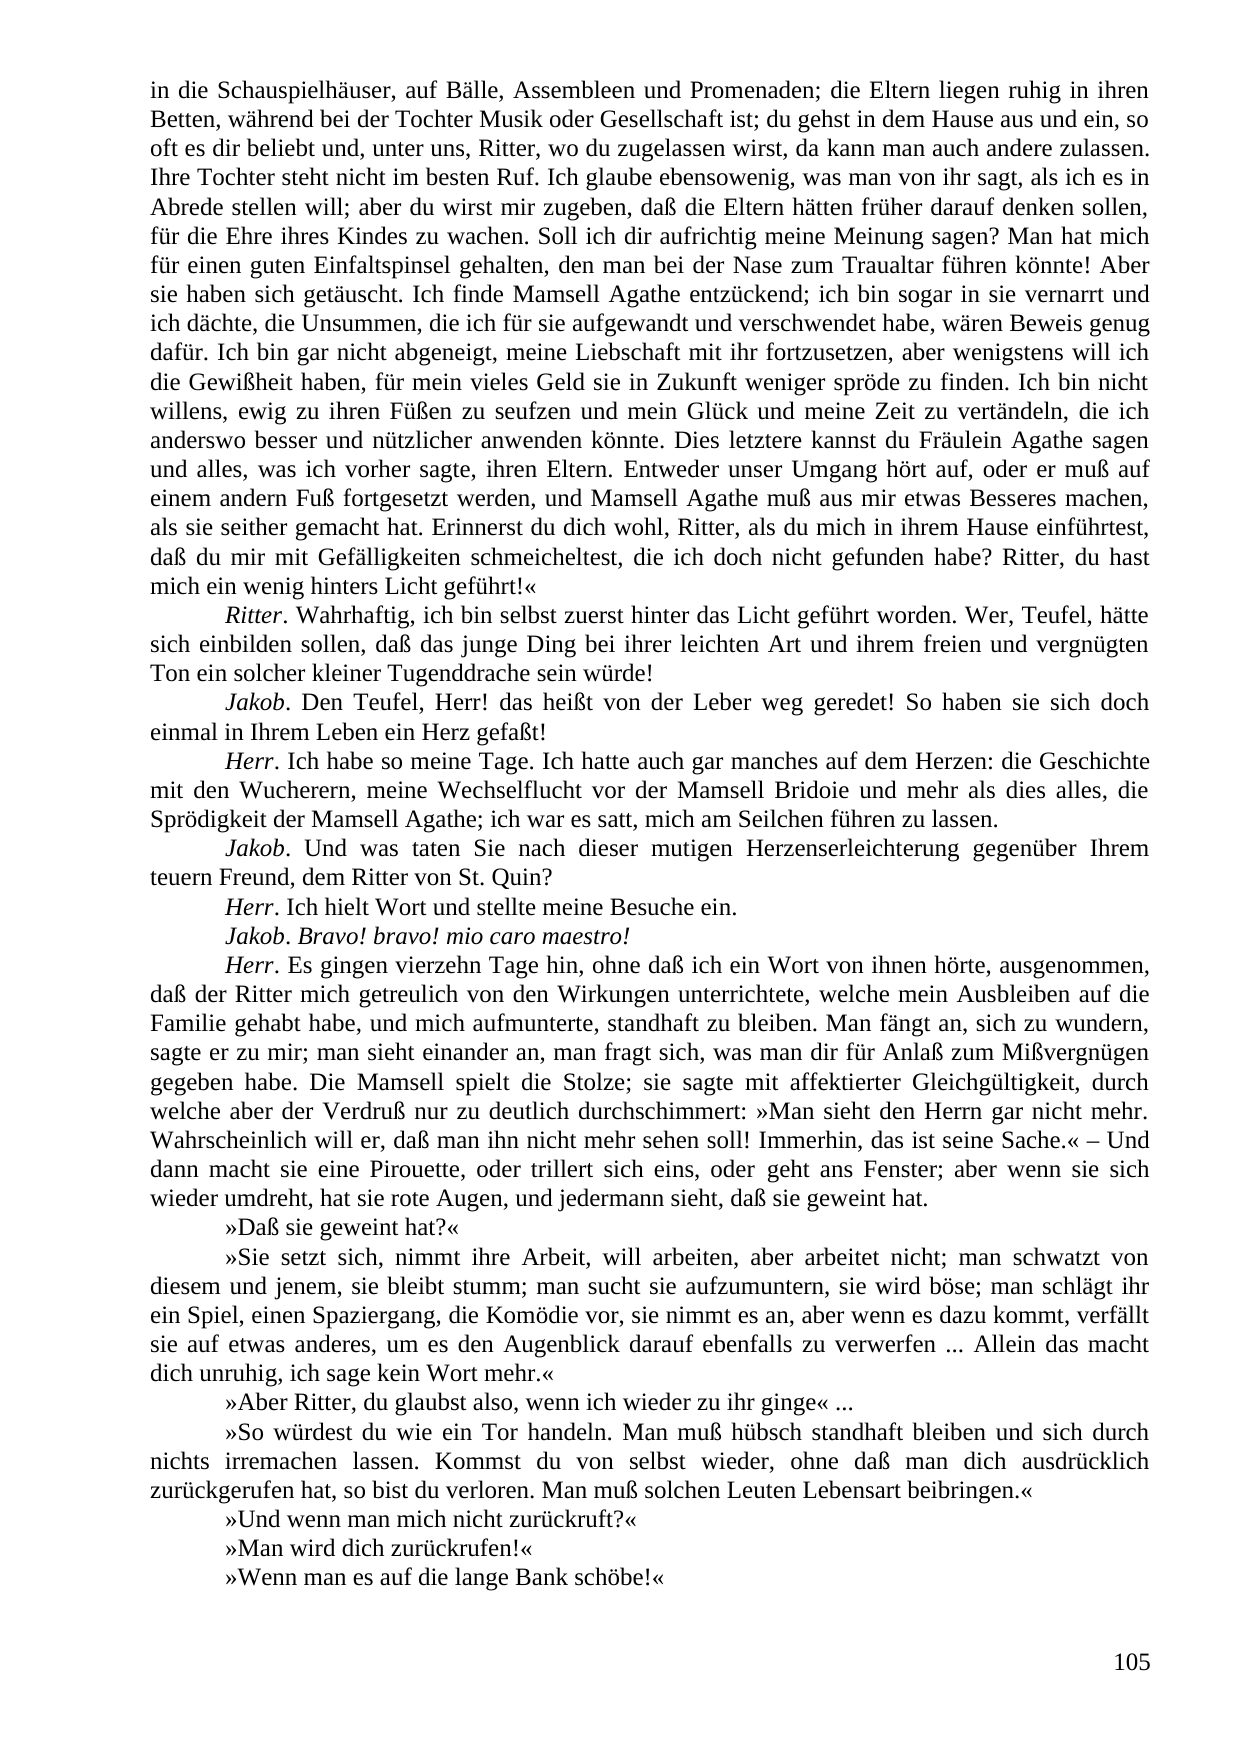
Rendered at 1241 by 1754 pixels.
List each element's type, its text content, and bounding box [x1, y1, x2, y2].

text »Und wenn man mich nicht zurückruft?« [150, 1504, 1151, 1533]
text »Wenn man es auf die lange Bank schöbe!« [150, 1562, 1151, 1591]
text Jakob. Und was taten Sie nach dieser mutigen Herzenserleichterung gegenüber Ihrem teuern Freund, dem Ritter von St. Quin? [150, 833, 1151, 891]
text »Daß sie geweint hat?« [150, 1212, 1151, 1241]
text Ritter. Wahrhaftig, ich bin selbst zuerst hinter das Licht geführt worden. Wer, Teufel, hätte sich einbilden sollen, daß das junge Ding bei ihrer leichten Art und ihrem freien und vergnügten Ton ein solcher kleiner Tugenddrache sein würde! [150, 599, 1151, 687]
text Herr. Ich habe so meine Tage. Ich hatte auch gar manches auf dem Herzen: die Geschichte mit den Wucherern, meine Wechselflucht vor der Mamsell Bridoie und mehr als dies alles, die Sprödigkeit der Mamsell Agathe; ich war es satt, mich am Seilchen führen zu lassen. [150, 745, 1151, 833]
text »Aber Ritter, du glaubst also, wenn ich wieder zu ihr ginge« ... [150, 1387, 1151, 1416]
text »Man wird dich zurückrufen!« [150, 1533, 1151, 1562]
text Jakob. Den Teufel, Herr! das heißt von der Leber weg geredet! So haben sie sich doch einmal in Ihrem Leben ein Herz gefaßt! [150, 687, 1151, 745]
text in die Schauspielhäuser, auf Bälle, Assembleen und Promenaden; die Eltern liegen ruhig in ihren Betten, während bei der Tochter Musik oder Gesellschaft ist; du gehst in dem Hause aus und ein, so oft es dir beliebt und, unter uns, Ritter, wo du zugelassen wirst, da kann man auch andere zulassen. Ihre Tochter steht nicht im besten Ruf. Ich glaube ebensowenig, was man von ihr sagt, als ich es in Abrede stellen will; aber du wirst mir zugeben, daß die Eltern hätten früher darauf denken sollen, für die Ehre ihres Kindes zu wachen. Soll ich dir aufrichtig meine Meinung sagen? Man hat mich für einen guten Einfaltspinsel gehalten, den man bei der Nase zum Traualtar führen könnte! Aber sie haben sich getäuscht. Ich finde Mamsell Agathe entzückend; ich bin sogar in sie vernarrt und ich dächte, die Unsummen, die ich für sie aufgewandt und verschwendet habe, wären Beweis genug dafür. Ich bin gar nicht abgeneigt, meine Liebschaft mit ihr fortzusetzen, aber wenigstens will ich die Gewißheit haben, für mein vieles Geld sie in Zukunft weniger spröde zu finden. Ich bin nicht willens, ewig zu ihren Füßen zu seufzen und mein Glück und meine Zeit zu vertändeln, die ich anderswo besser und nützlicher anwenden könnte. Dies letztere kannst du Fräulein Agathe sagen und alles, was ich vorher sagte, ihren Eltern. Entweder unser Umgang hört auf, oder er muß auf einem andern Fuß fortgesetzt werden, und Mamsell Agathe muß aus mir etwas Besseres machen, als sie seither gemacht hat. Erinnerst du dich wohl, Ritter, als du mich in ihrem Hause einführtest, daß du mir mit Gefälligkeiten schmeicheltest, die ich doch nicht gefunden habe? Ritter, du hast mich ein wenig hinters Licht geführt!« [150, 75, 1151, 599]
text »Sie setzt sich, nimmt ihre Arbeit, will arbeiten, aber arbeitet nicht; man schwatzt von diesem und jenem, sie bleibt stumm; man sucht sie aufzumuntern, sie wird böse; man schlägt ihr ein Spiel, einen Spaziergang, die Komödie vor, sie nimmt es an, aber wenn es dazu kommt, verfällt sie auf etwas anderes, um es den Augenblick darauf ebenfalls zu verwerfen ... Allein das macht dich unruhig, ich sage kein Wort mehr.« [150, 1241, 1151, 1387]
text Herr. Ich hielt Wort und stellte meine Besuche ein. [150, 891, 1151, 920]
text Herr. Es gingen vierzehn Tage hin, ohne daß ich ein Wort von ihnen hörte, ausgenommen, daß der Ritter mich getreulich von den Wirkungen unterrichtete, welche mein Ausbleiben auf die Familie gehabt habe, und mich aufmunterte, standhaft zu bleiben. Man fängt an, sich zu wundern, sagte er zu mir; man sieht einander an, man fragt sich, was man dir für Anlaß zum Mißvergnügen gegeben habe. Die Mamsell spielt die Stolze; sie sagte mit affektierter Gleichgültigkeit, durch welche aber der Verdruß nur zu deutlich durchschimmert: »Man sieht den Herrn gar nicht mehr. Wahrscheinlich will er, daß man ihn nicht mehr sehen soll! Immerhin, das ist seine Sache.« – Und dann macht sie eine Pirouette, oder trillert sich eins, oder geht ans Fenster; aber wenn sie sich wieder umdreht, hat sie rote Augen, und jedermann sieht, daß sie geweint hat. [150, 949, 1151, 1212]
text Jakob. Bravo! bravo! mio caro maestro! [150, 920, 1151, 949]
text »So würdest du wie ein Tor handeln. Man muß hübsch standhaft bleiben und sich durch nichts irremachen lassen. Kommst du von selbst wieder, ohne daß man dich ausdrücklich zurückgerufen hat, so bist du verloren. Man muß solchen Leuten Lebensart beibringen.« [150, 1416, 1151, 1504]
